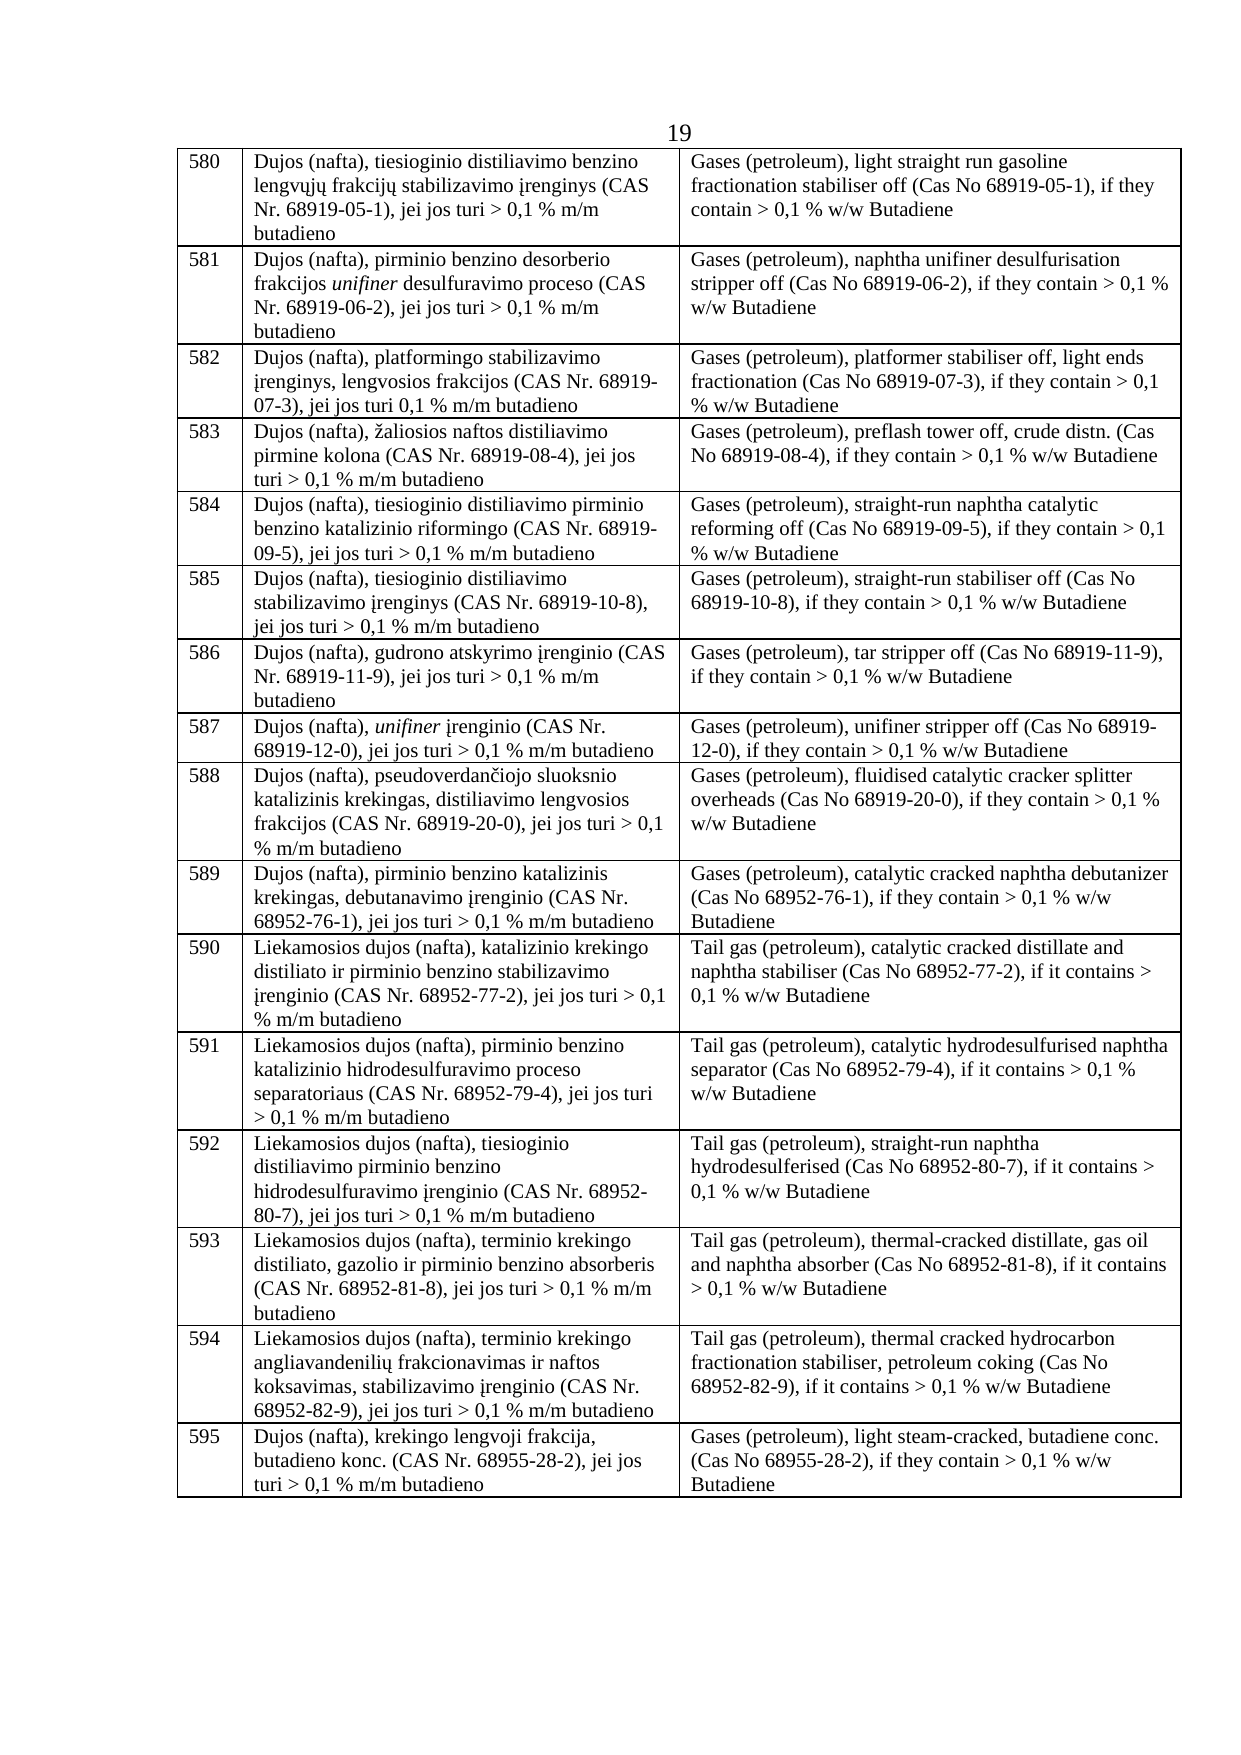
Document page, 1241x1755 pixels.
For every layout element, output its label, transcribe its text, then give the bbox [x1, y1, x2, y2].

table_cell Dujos (nafta), gudrono atskyrimo įrenginio (CAS Nr. 68919-11-9), jei jos turi > 0,1 % m/m butadieno [243, 640, 679, 712]
table_cell Gases (petroleum), unifiner stripper off (Cas No 68919-12-0), if they contain > 0,1 % w/w Butadiene [680, 714, 1180, 762]
table_cell 588 [178, 763, 242, 859]
table_cell Dujos (nafta), platformingo stabilizavimo įrenginys, lengvosios frakcijos (CAS Nr. 68919-07-3), jei jos turi 0,1 % m/m butadieno [243, 345, 679, 417]
table_cell 580 [178, 149, 242, 245]
table_cell 582 [178, 345, 242, 417]
table_cell Dujos (nafta), krekingo lengvoji frakcija, butadieno konc. (CAS Nr. 68955-28-2), jei jos turi > 0,1 % m/m butadieno [243, 1424, 679, 1496]
table_cell 594 [178, 1326, 242, 1422]
table_cell Dujos (nafta), pirminio benzino katalizinis krekingas, debutanavimo įrenginio (CAS Nr. 68952-76-1), jei jos turi > 0,1 % m/m butadieno [243, 861, 679, 933]
table_cell Liekamosios dujos (nafta), pirminio benzino katalizinio hidrodesulfuravimo proceso separatoriaus (CAS Nr. 68952-79-4), jei jos turi > 0,1 % m/m butadieno [243, 1033, 679, 1129]
table_cell 585 [178, 566, 242, 638]
table_cell Gases (petroleum), naphtha unifiner desulfurisation stripper off (Cas No 68919-06-2), if they contain > 0,1 % w/w Butadiene [680, 247, 1180, 343]
table_cell Dujos (nafta), tiesioginio distiliavimo stabilizavimo įrenginys (CAS Nr. 68919-10-8), jei jos turi > 0,1 % m/m butadieno [243, 566, 679, 638]
table_cell Dujos (nafta), žaliosios naftos distiliavimo pirmine kolona (CAS Nr. 68919-08-4), jei jos turi > 0,1 % m/m butadieno [243, 419, 679, 491]
table_cell Liekamosios dujos (nafta), terminio krekingo angliavandenilių frakcionavimas ir naftos koksavimas, stabilizavimo įrenginio (CAS Nr. 68952-82-9), jei jos turi > 0,1 % m/m butadieno [243, 1326, 679, 1422]
table_cell Liekamosios dujos (nafta), tiesioginio distiliavimo pirminio benzino hidrodesulfuravimo įrenginio (CAS Nr. 68952-80-7), jei jos turi > 0,1 % m/m butadieno [243, 1131, 679, 1227]
table_cell Gases (petroleum), straight-run stabiliser off (Cas No 68919-10-8), if they contain > 0,1 % w/w Butadiene [680, 566, 1180, 638]
table_cell Dujos (nafta), pseudoverdančiojo sluoksnio katalizinis krekingas, distiliavimo lengvosios frakcijos (CAS Nr. 68919-20-0), jei jos turi > 0,1 % m/m butadieno [243, 763, 679, 859]
table_cell Gases (petroleum), preflash tower off, crude distn. (Cas No 68919-08-4), if they contain > 0,1 % w/w Butadiene [680, 419, 1180, 491]
table_cell 581 [178, 247, 242, 343]
table_cell Tail gas (petroleum), catalytic hydrodesulfurised naphtha separator (Cas No 68952-79-4), if it contains > 0,1 % w/w Butadiene [680, 1033, 1180, 1129]
table_cell Liekamosios dujos (nafta), terminio krekingo distiliato, gazolio ir pirminio benzino absorberis (CAS Nr. 68952-81-8), jei jos turi > 0,1 % m/m butadieno [243, 1228, 679, 1324]
table_cell 586 [178, 640, 242, 712]
table_cell Gases (petroleum), platformer stabiliser off, light ends fractionation (Cas No 68919-07-3), if they contain > 0,1 % w/w Butadiene [680, 345, 1180, 417]
table_cell 592 [178, 1131, 242, 1227]
table_cell Gases (petroleum), straight-run naphtha catalytic reforming off (Cas No 68919-09-5), if they contain > 0,1 % w/w Butadiene [680, 492, 1180, 564]
table_cell Dujos (nafta), tiesioginio distiliavimo benzino lengvųjų frakcijų stabilizavimo įrenginys (CAS Nr. 68919-05-1), jei jos turi > 0,1 % m/m butadieno [243, 149, 679, 245]
table_cell Tail gas (petroleum), catalytic cracked distillate and naphtha stabiliser (Cas No 68952-77-2), if it contains > 0,1 % w/w Butadiene [680, 935, 1180, 1031]
table_cell Dujos (nafta), tiesioginio distiliavimo pirminio benzino katalizinio riformingo (CAS Nr. 68919-09-5), jei jos turi > 0,1 % m/m butadieno [243, 492, 679, 564]
table_cell Gases (petroleum), fluidised catalytic cracker splitter overheads (Cas No 68919-20-0), if they contain > 0,1 % w/w Butadiene [680, 763, 1180, 859]
table_cell Liekamosios dujos (nafta), katalizinio krekingo distiliato ir pirminio benzino stabilizavimo įrenginio (CAS Nr. 68952-77-2), jei jos turi > 0,1 % m/m butadieno [243, 935, 679, 1031]
table_cell Gases (petroleum), light steam-cracked, butadiene conc. (Cas No 68955-28-2), if they contain > 0,1 % w/w Butadiene [680, 1424, 1180, 1496]
table_cell Gases (petroleum), light straight run gasoline fractionation stabiliser off (Cas No 68919-05-1), if they contain > 0,1 % w/w Butadiene [680, 149, 1180, 245]
table_cell 590 [178, 935, 242, 1031]
table_cell 584 [178, 492, 242, 564]
table_cell Gases (petroleum), tar stripper off (Cas No 68919-11-9), if they contain > 0,1 % w/w Butadiene [680, 640, 1180, 712]
table_cell Dujos (nafta), pirminio benzino desorberio frakcijos unifiner desulfuravimo proceso (CAS Nr. 68919-06-2), jei jos turi > 0,1 % m/m butadieno [243, 247, 679, 343]
table_cell 591 [178, 1033, 242, 1129]
table_cell 589 [178, 861, 242, 933]
table_cell Tail gas (petroleum), thermal cracked hydrocarbon fractionation stabiliser, petroleum coking (Cas No 68952-82-9), if it contains > 0,1 % w/w Butadiene [680, 1326, 1180, 1422]
table_cell 595 [178, 1424, 242, 1496]
table_cell 583 [178, 419, 242, 491]
table_cell Tail gas (petroleum), straight-run naphtha hydrodesulferised (Cas No 68952-80-7), if it contains > 0,1 % w/w Butadiene [680, 1131, 1180, 1227]
table_cell Dujos (nafta), unifiner įrenginio (CAS Nr. 68919-12-0), jei jos turi > 0,1 % m/m butadieno [243, 714, 679, 762]
table_cell 593 [178, 1228, 242, 1324]
table_cell Tail gas (petroleum), thermal-cracked distillate, gas oil and naphtha absorber (Cas No 68952-81-8), if it contains > 0,1 % w/w Butadiene [680, 1228, 1180, 1324]
table_cell 587 [178, 714, 242, 762]
table_cell Gases (petroleum), catalytic cracked naphtha debutanizer (Cas No 68952-76-1), if they contain > 0,1 % w/w Butadiene [680, 861, 1180, 933]
